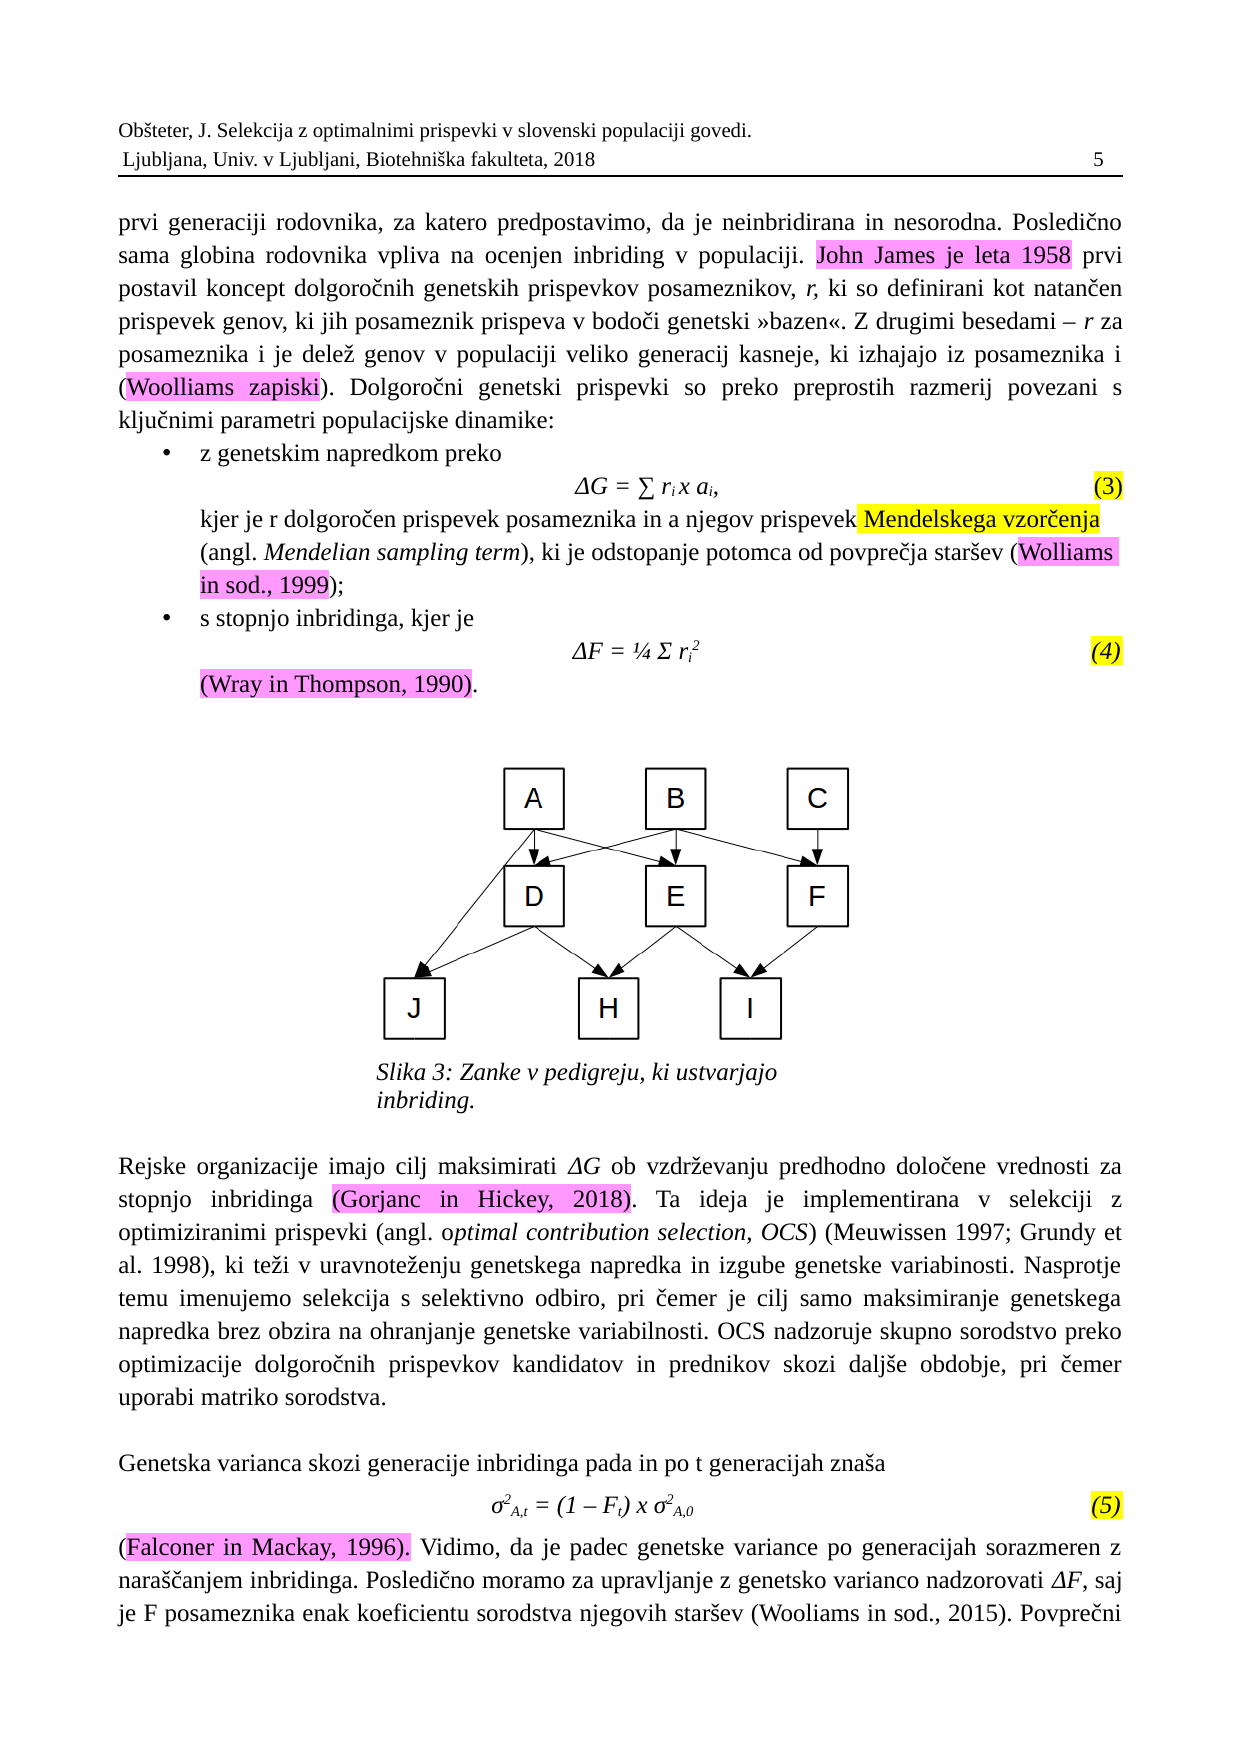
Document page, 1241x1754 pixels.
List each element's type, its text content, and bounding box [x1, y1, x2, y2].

list ΔG = ∑ ri x ai, (3) [162, 471, 1123, 500]
text σ2A,t = (1 – Ft) x σ2A,0 (5) [118, 1491, 1123, 1519]
text (Falconer in Mackay, 1996). Vidimo, da je padec genetske variance po generacijah sorazmeren z naraščanjem inbridinga. Posledično moramo za upravljanje z genetsko varianco nadzorovati ΔF, saj je F posameznika enak koeficientu sorodstva njegovih staršev (Wooliams in sod., 2015). Povprečni [118, 1532, 1123, 1627]
list s stopnjo inbridinga, kjer je [162, 603, 1123, 632]
text Slika 3: Zanke v pedigreju, ki ustvarjajo inbriding. [376, 1057, 864, 1114]
picture [376, 747, 865, 1057]
list ΔF = ¼ Σ ri2 (4) [162, 636, 1123, 665]
text Genetska varianca skozi generacije inbridinga pada in po t generacijah znaša [118, 1448, 1123, 1477]
list kjer je r dolgoročen prispevek posameznika in a njegov prispevek Mendelskega vzorčenja (angl. Mendelian sampling term), ki je odstopanje potomca od povprečja staršev (Wolliams in sod., 1999); [162, 504, 1123, 599]
list z genetskim napredkom preko [162, 438, 1123, 467]
text Rejske organizacije imajo cilj maksimirati ΔG ob vzdrževanju predhodno določene vrednosti za stopnjo inbridinga (Gorjanc in Hickey, 2018). Ta ideja je implementirana v selekciji z optimiziranimi prispevki (angl. optimal contribution selection, OCS) (Meuwissen 1997; Grundy et al. 1998), ki teži v uravnoteženju genetskega napredka in izgube genetske variabinosti. Nasprotje temu imenujemo selekcija s selektivno odbiro, pri čemer je cilj samo maksimiranje genetskega napredka brez obzira na ohranjanje genetske variabilnosti. OCS nadzoruje skupno sorodstvo preko optimizacije dolgoročnih prispevkov kandidatov in prednikov skozi daljše obdobje, pri čemer uporabi matriko sorodstva. [118, 1151, 1123, 1411]
text prvi generaciji rodovnika, za katero predpostavimo, da je neinbridirana in nesorodna. Posledično sama globina rodovnika vpliva na ocenjen inbriding v populaciji. John James je leta 1958 prvi postavil koncept dolgoročnih genetskih prispevkov posameznikov, r, ki so definirani kot natančen prispevek genov, ki jih posameznik prispeva v bodoči genetski »bazen«. Z drugimi besedami – r za posameznika i je delež genov v populaciji veliko generacij kasneje, ki izhajajo iz posameznika i (Woolliams zapiski). Dolgoročni genetski prispevki so preko preprostih razmerij povezani s ključnimi parametri populacijske dinamike: [118, 207, 1123, 434]
list (Wray in Thompson, 1990). [162, 669, 1123, 698]
